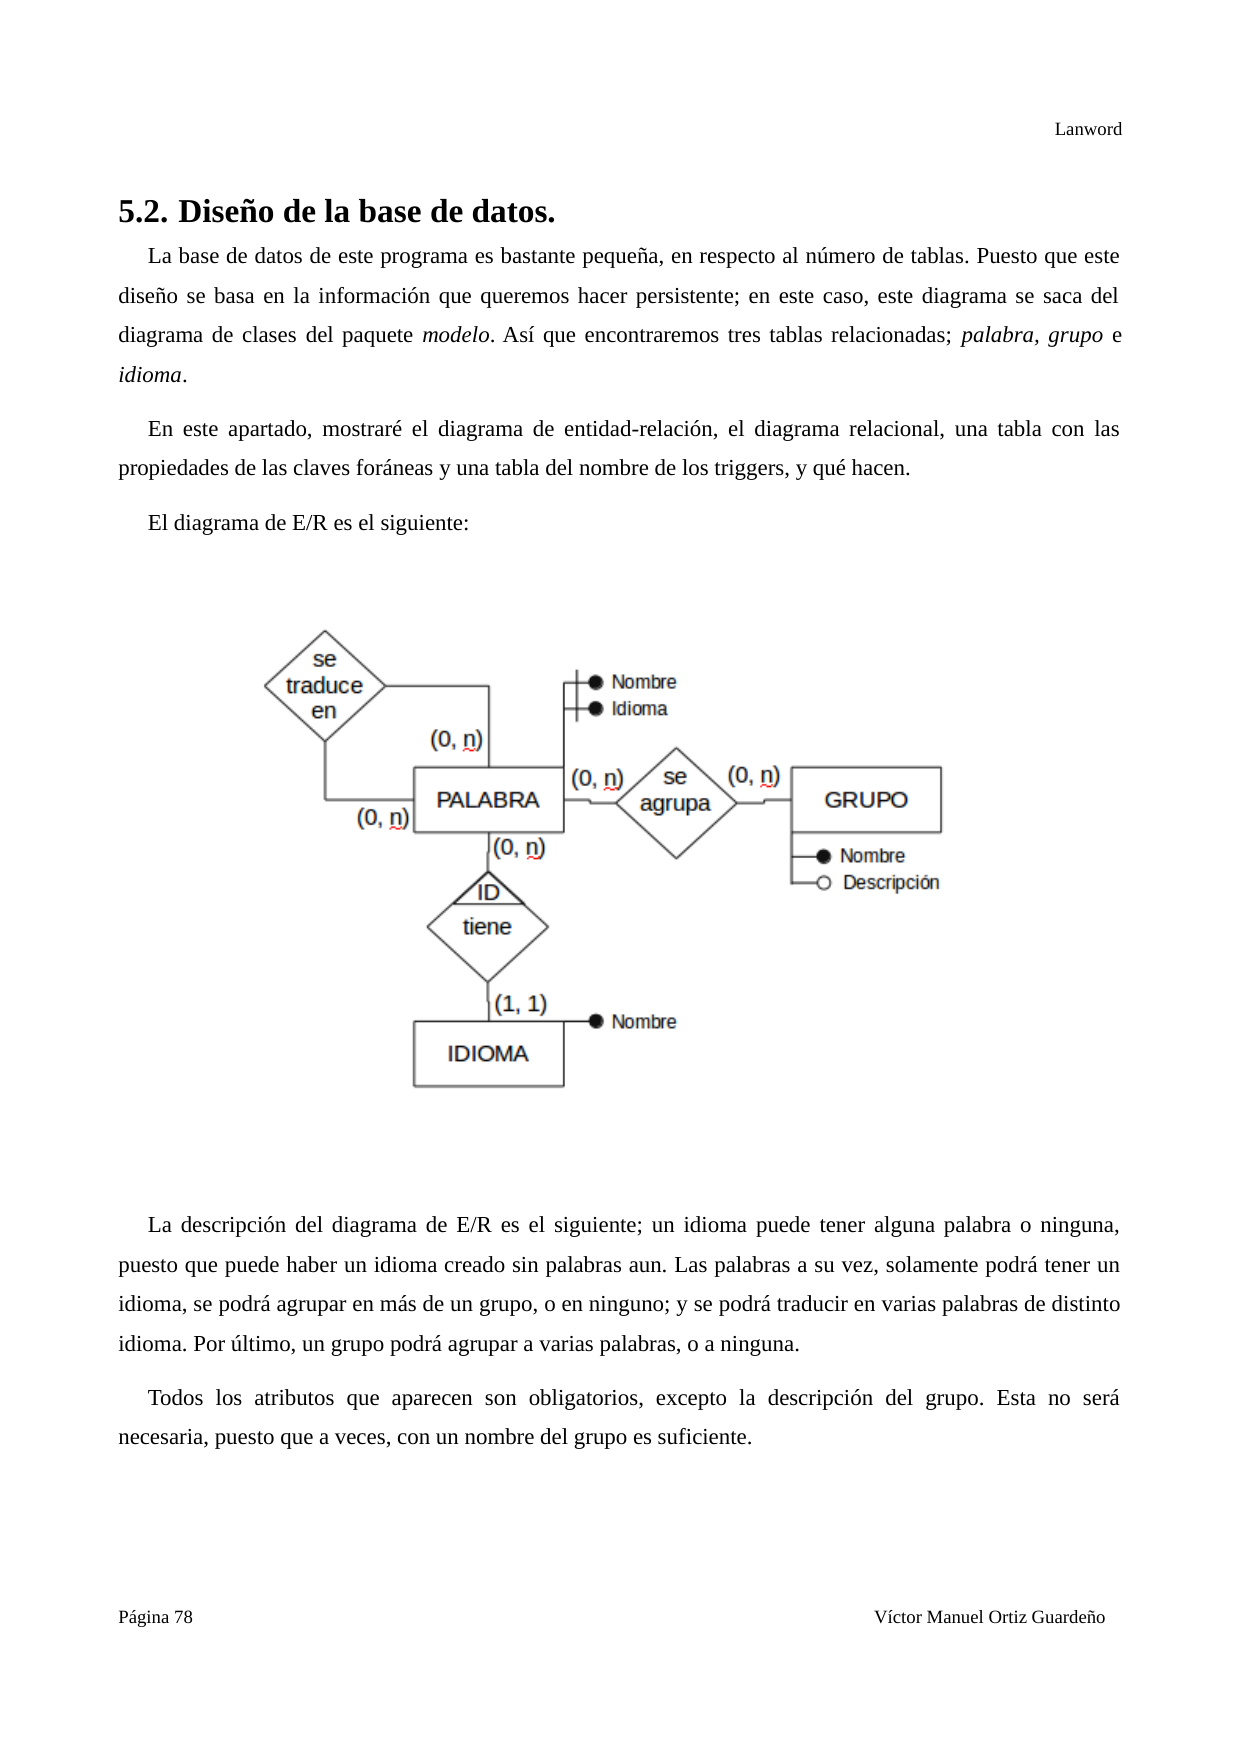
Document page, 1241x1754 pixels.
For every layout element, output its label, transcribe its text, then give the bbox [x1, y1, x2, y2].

text La base de datos de este programa es bastante pequeña, en respecto al número de tablas. Puesto que este diseño se basa en la información que queremos hacer persistente; en este caso, este diagrama se saca del diagrama de clases del paquete modelo. Así que encontraremos tres tablas relacionadas; palabra, grupo e idioma. [118, 242, 1122, 387]
text En este apartado, mostraré el diagrama de entidad-relación, el diagrama relacional, una tabla con las propiedades de las claves foráneas y una tabla del nombre de los triggers, y qué hacen. [118, 415, 1122, 481]
picture [252, 609, 989, 1118]
subtitle Diseño de la base de datos. [118, 192, 1122, 230]
text La descripción del diagrama de E/R es el siguiente; un idioma puede tener alguna palabra o ninguna, puesto que puede haber un idioma creado sin palabras aun. Las palabras a su vez, solamente podrá tener un idioma, se podrá agrupar en más de un grupo, o en ninguno; y se podrá traducir en varias palabras de distinto idioma. Por último, un grupo podrá agrupar a varias palabras, o a ninguna. [118, 1211, 1122, 1356]
text El diagrama de E/R es el siguiente: [118, 508, 1122, 535]
text Todos los atributos que aparecen son obligatorios, excepto la descripción del grupo. Esta no será necesaria, puesto que a veces, con un nombre del grupo es suficiente. [118, 1384, 1122, 1450]
